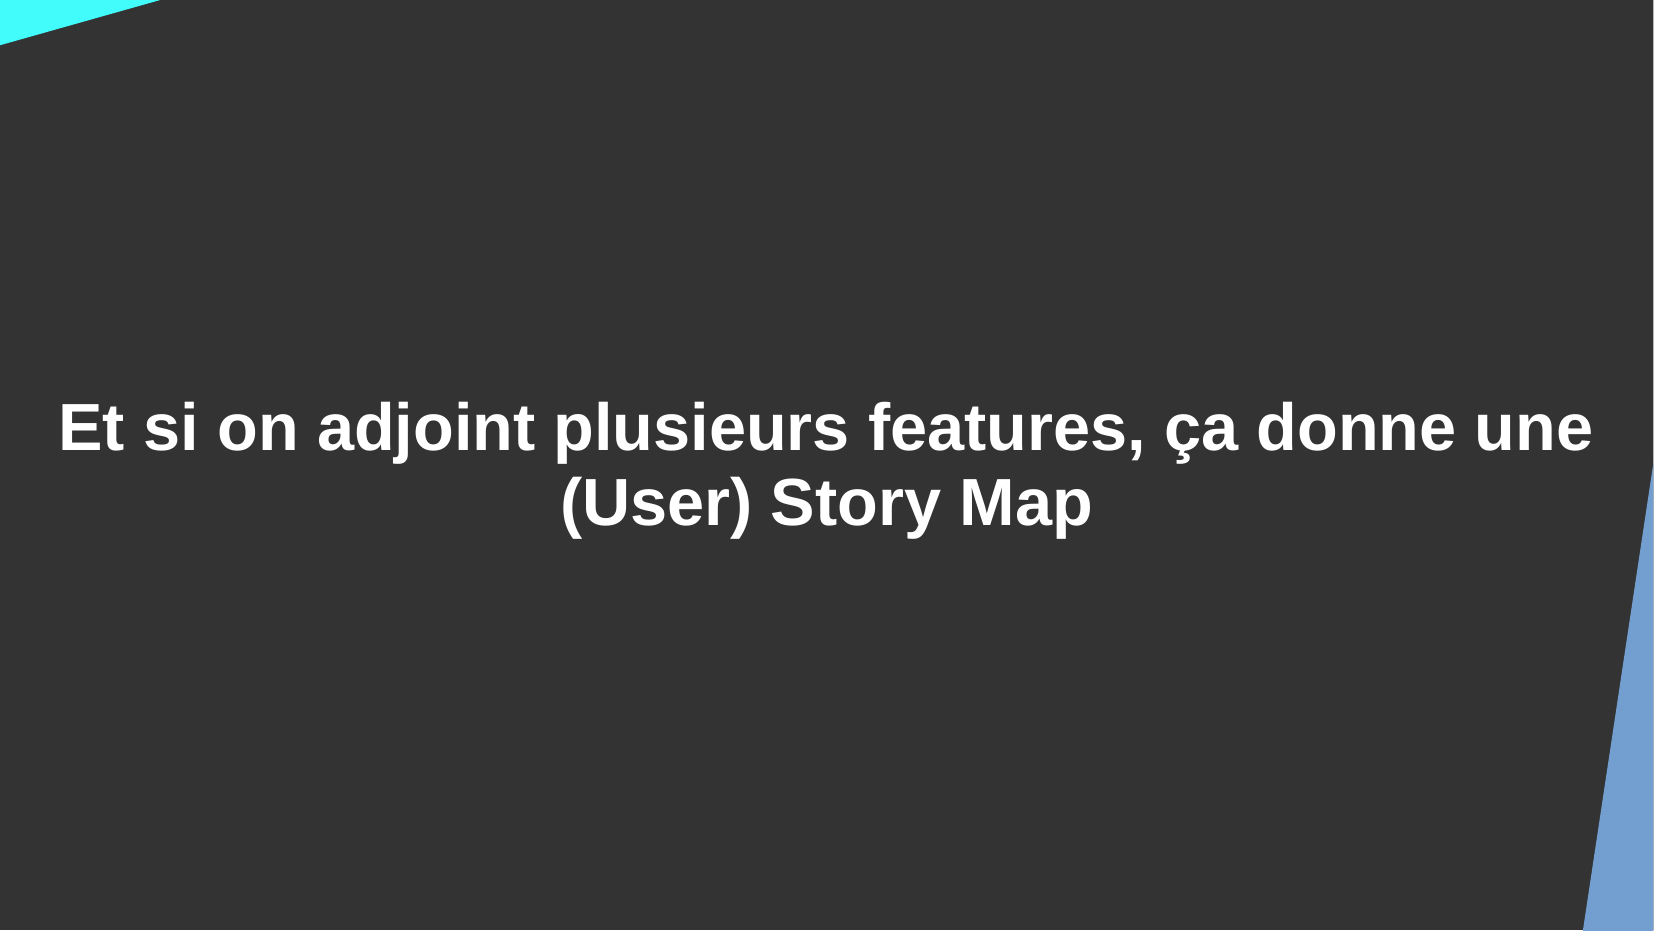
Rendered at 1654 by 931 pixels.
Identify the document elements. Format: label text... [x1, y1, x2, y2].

text_box [1582, 458, 1654, 931]
text_box [0, 0, 161, 46]
title Et si on adjoint plusieurs features, ça donne une (User) Story Map [31, 367, 1622, 563]
